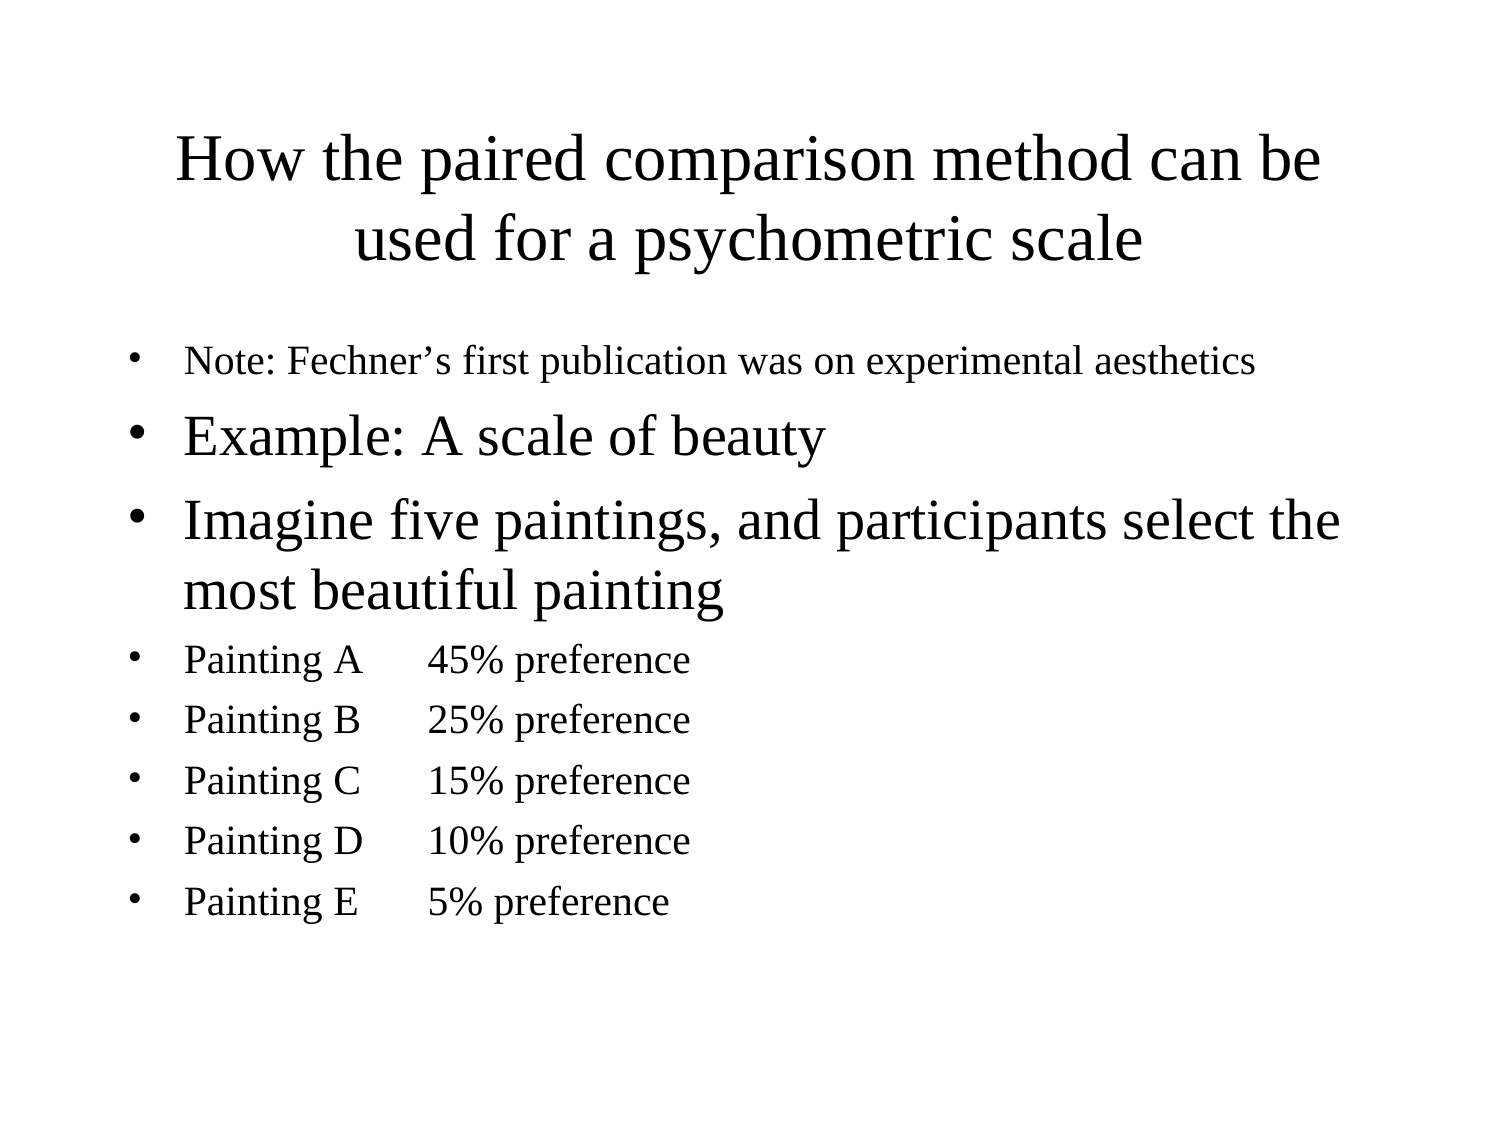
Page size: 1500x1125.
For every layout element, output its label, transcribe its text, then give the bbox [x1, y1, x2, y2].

list Note: Fechner’s first publication was on experimental aesthetics Example: A scale of beauty Imagine five paintings, and participants select the most beautiful painting Painting A 45% preference Painting B 25% preference Painting C 15% preference Painting D 10% preference Painting E 5% preference [112, 324, 1388, 1000]
title How the paired comparison method can be used for a psychometric scale [112, 99, 1388, 288]
